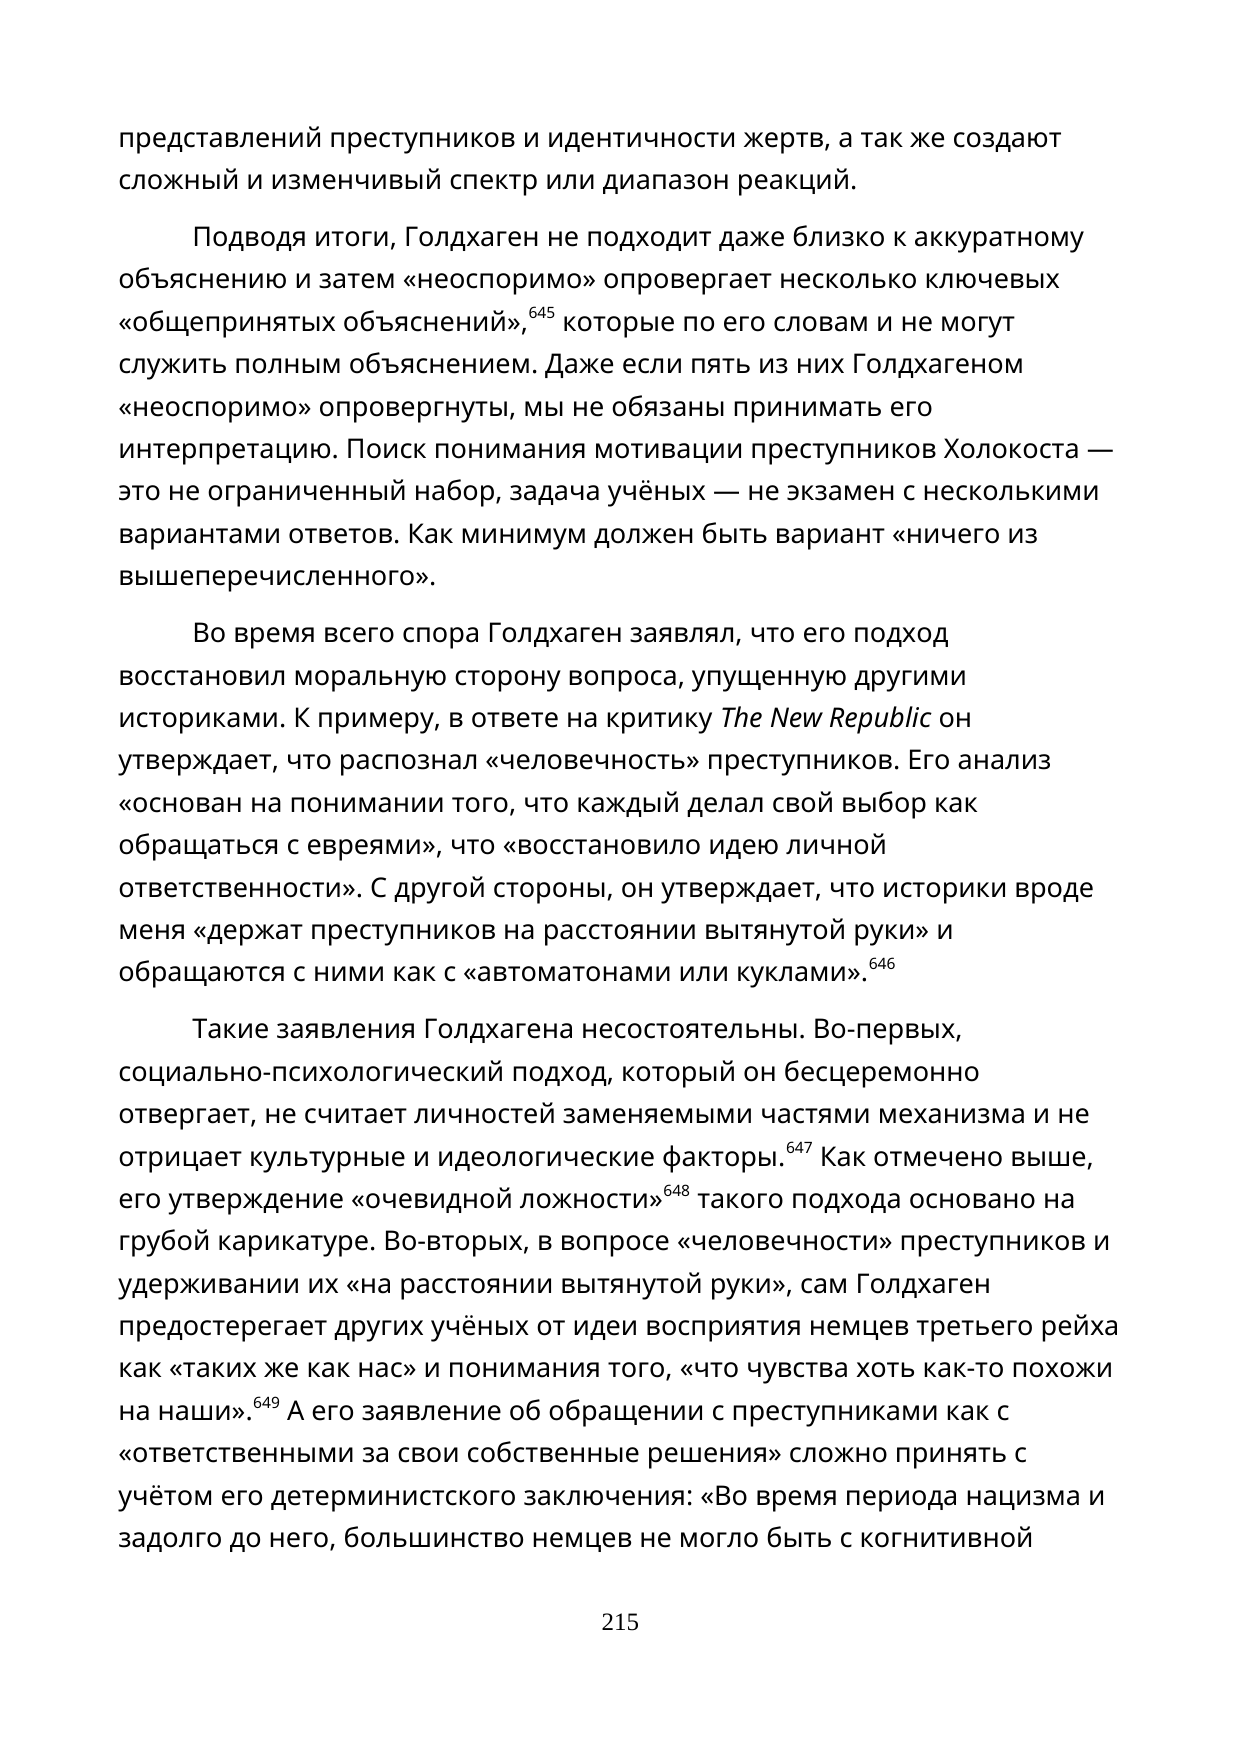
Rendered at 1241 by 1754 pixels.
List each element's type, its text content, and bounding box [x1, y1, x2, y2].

text Такие заявления Голдхагена несостоятельны. Во-первых, социально-психологический подход, который он бесцеремонно отвергает, не считает личностей заменяемыми частями механизма и не отрицает культурные и идеологические факторы. Как отмечено выше, его утверждение «очевидной ложности» такого подхода основано на грубой карикатуре. Во-вторых, в вопросе «человечности» преступников и удерживании их «на расстоянии вытянутой руки», сам Голдхаген предостерегает других учёных от идеи восприятия немцев третьего рейха как «таких же как нас» и понимания того, «что чувства хоть как-то похожи на наши». А его заявление об обращении с преступниками как с «ответственными за свои собственные решения» сложно принять с учётом его детерминистского заключения: «Во время периода нацизма и задолго до него, большинство немцев не могло быть с когнитивной [118, 1010, 1122, 1555]
text представлений преступников и идентичности жертв, а так же создают сложный и изменчивый спектр или диапазон реакций. [118, 118, 1122, 197]
text Во время всего спора Голдхаген заявлял, что его подход восстановил моральную сторону вопроса, упущенную другими историками. К примеру, в ответе на критику The New Republic он утверждает, что распознал «человечность» преступников. Его анализ «основан на понимании того, что каждый делал свой выбор как обращаться с евреями», что «восстановило идею личной ответственности». С другой стороны, он утверждает, что историки вроде меня «держат преступников на расстоянии вытянутой руки» и обращаются с ними как с «автоматонами или куклами». [118, 614, 1122, 990]
text Подводя итоги, Голдхаген не подходит даже близко к аккуратному объяснению и затем «неоспоримо» опровергает несколько ключевых «общепринятых объяснений», которые по его словам и не могут служить полным объяснением. Даже если пять из них Голдхагеном «неоспоримо» опровергнуты, мы не обязаны принимать его интерпретацию. Поиск понимания мотивации преступников Холокоста — это не ограниченный набор, задача учёных — не экзамен с несколькими вариантами ответов. Как минимум должен быть вариант «ничего из вышеперечисленного». [118, 217, 1122, 593]
